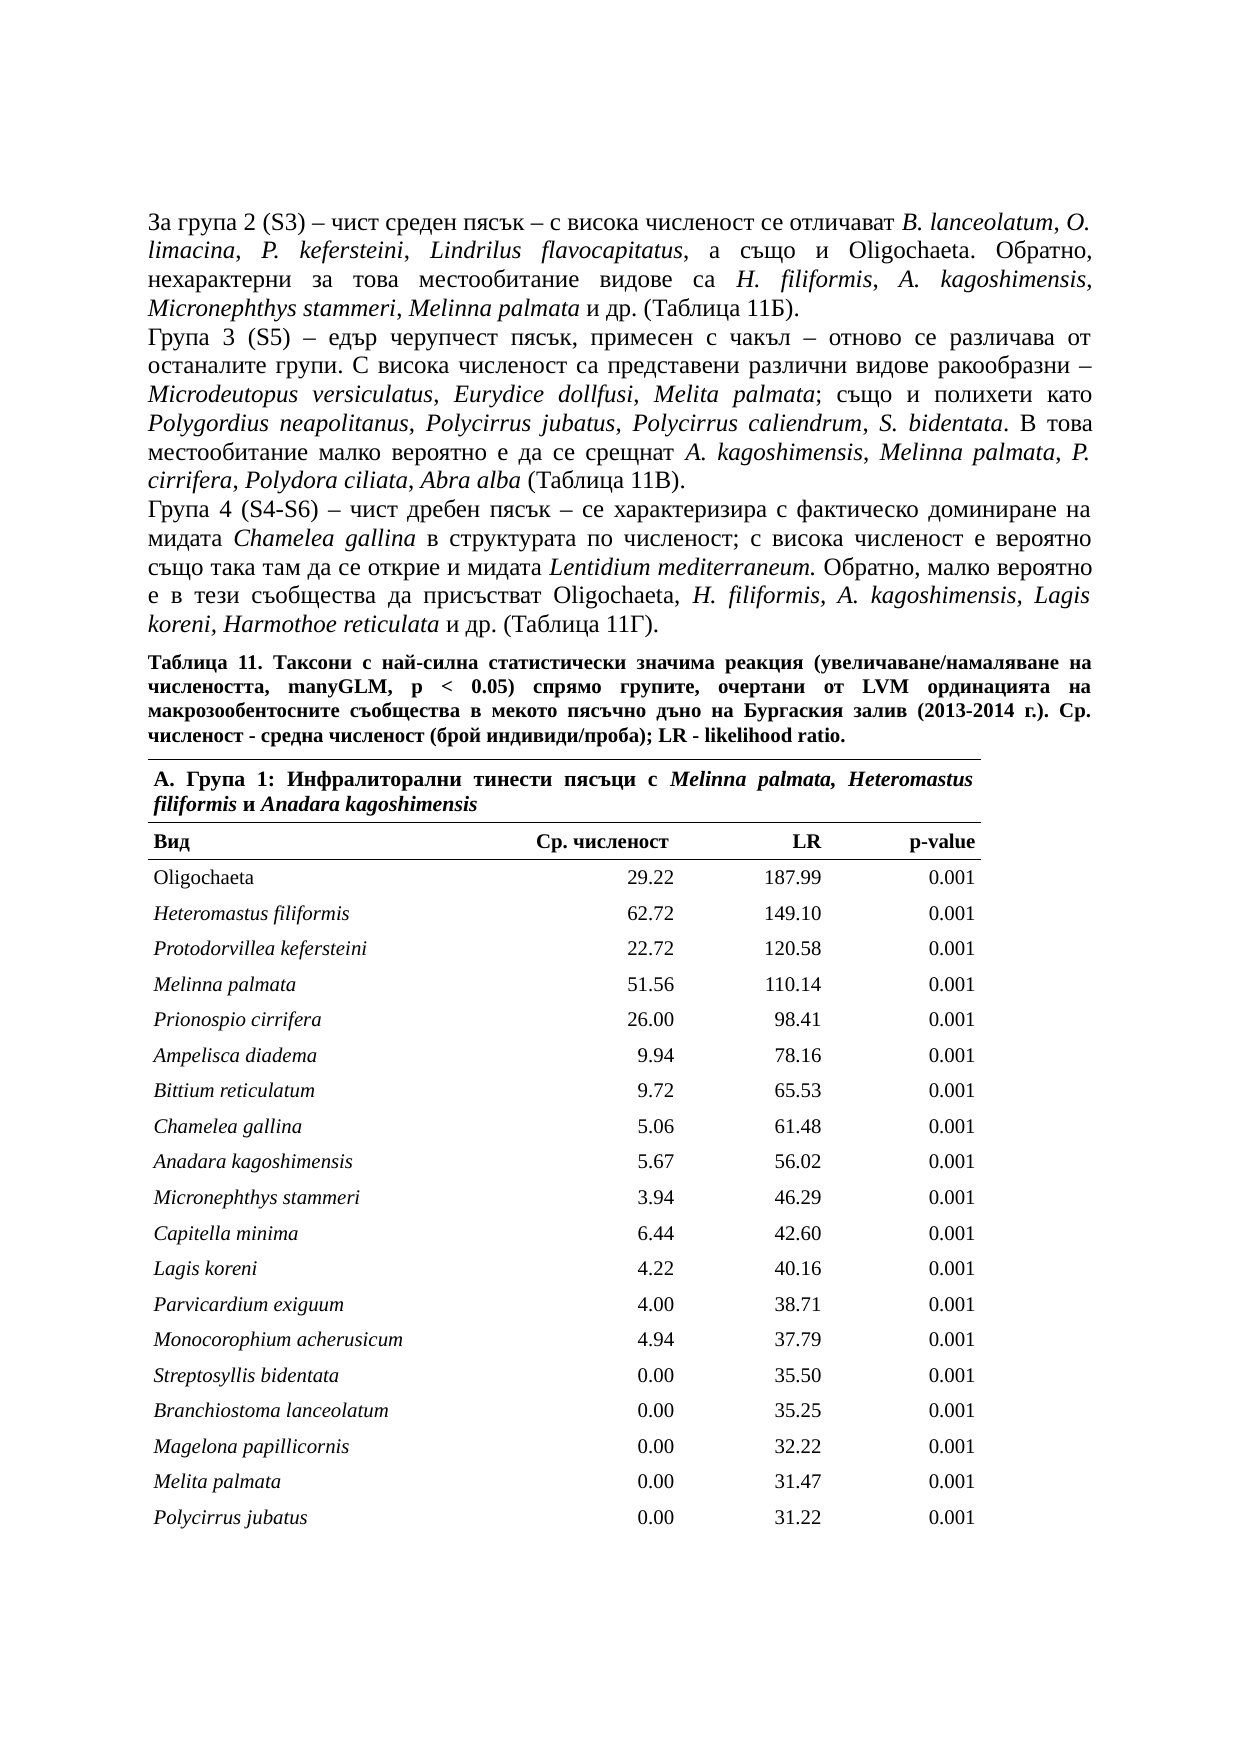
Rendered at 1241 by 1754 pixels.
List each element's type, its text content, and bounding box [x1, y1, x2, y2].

table_cell 0.001 [827, 1215, 981, 1250]
table_cell 51.56 [520, 966, 679, 1002]
table_cell Prionospio cirrifera [148, 1002, 520, 1037]
table_cell 0.001 [827, 1393, 981, 1428]
table_cell Capitella minima [148, 1215, 520, 1250]
table_cell 56.02 [680, 1144, 827, 1179]
table_cell 31.22 [680, 1499, 827, 1534]
table_cell 0.001 [827, 895, 981, 931]
table_cell Oligochaeta [148, 860, 520, 895]
table_cell 0.00 [520, 1428, 679, 1463]
table_cell 9.94 [520, 1037, 679, 1073]
table_cell Вид [148, 823, 520, 858]
text Таблица 11. Таксони с най-силна статистически значима реакция (увеличаване/намаляване на числеността, manyGLM, p < 0.05) спрямо групите, очертани от LVM ординацията на макрозообентосните съобщества в мекото пясъчно дъно на Бургаския залив (2013-2014 г.). Ср. численост - средна численост (брой индивиди/проба); LR - likelihood ratio. [148, 650, 1093, 747]
table_cell Monocorophium acherusicum [148, 1321, 520, 1357]
table_cell 0.00 [520, 1393, 679, 1428]
table_cell 187.99 [680, 860, 827, 895]
table_cell 0.001 [827, 860, 981, 895]
table_cell 22.72 [520, 931, 679, 966]
table_cell 38.71 [680, 1286, 827, 1321]
table_cell 0.001 [827, 1144, 981, 1179]
text Група 4 (S4-S6) – чист дребен пясък – се характеризира с фактическо доминиране на мидата Chamelea gallina в структурата по численост; с висока численост е вероятно също така там да се открие и мидата Lentidium mediterraneum. Обратно, малко вероятно е в тези съобщества да присъстват Oligochaeta, H. filiformis, A. kagoshimensis, Lagis koreni, Harmothoe reticulata и др. (Таблица 11Г). [148, 494, 1093, 638]
table_cell 32.22 [680, 1428, 827, 1463]
table_cell 35.50 [680, 1357, 827, 1392]
table_cell 0.001 [827, 966, 981, 1002]
table_cell Micronephthys stammeri [148, 1179, 520, 1215]
table_cell 62.72 [520, 895, 679, 931]
table_cell 29.22 [520, 860, 679, 895]
table_cell Branchiostoma lanceolatum [148, 1393, 520, 1428]
table_header А. Група 1: Инфралиторални тинести пясъци с Melinna palmata, Heteromastus filiformis и Anadara kagoshimensis [148, 760, 981, 822]
table_cell 5.06 [520, 1108, 679, 1144]
table_cell Protodorvillea kefersteini [148, 931, 520, 966]
table_cell 0.001 [827, 931, 981, 966]
table_cell 0.001 [827, 1321, 981, 1357]
table_cell 4.22 [520, 1250, 679, 1286]
table_cell 149.10 [680, 895, 827, 931]
table_cell 6.44 [520, 1215, 679, 1250]
table_cell 40.16 [680, 1250, 827, 1286]
table_cell Parvicardium exiguum [148, 1286, 520, 1321]
table_cell 61.48 [680, 1108, 827, 1144]
table_cell Streptosyllis bidentata [148, 1357, 520, 1392]
table_cell 0.001 [827, 1357, 981, 1392]
table_cell 0.00 [520, 1464, 679, 1499]
table_cell 0.001 [827, 1428, 981, 1463]
text За група 2 (S3) – чист среден пясък – с висока численост се отличават B. lanceolatum, O. limacina, P. kefersteini, Lindrilus flavocapitatus, а също и Oligochaeta. Обратно, нехарактерни за това местообитание видове са H. filiformis, A. kagoshimensis, Micronephthys stammeri, Melinna palmata и др. (Таблица 11Б). [148, 207, 1093, 322]
table_cell 5.67 [520, 1144, 679, 1179]
table_cell 0.001 [827, 1108, 981, 1144]
table_cell Ampelisca diadema [148, 1037, 520, 1073]
table_cell 0.001 [827, 1037, 981, 1073]
table_cell LR [680, 823, 827, 858]
table_cell Melinna palmata [148, 966, 520, 1002]
table_cell 26.00 [520, 1002, 679, 1037]
table_cell Ср. численост [520, 823, 679, 858]
table_cell 9.72 [520, 1073, 679, 1108]
table_cell 0.00 [520, 1357, 679, 1392]
table_cell p-value [827, 823, 981, 858]
table_cell 110.14 [680, 966, 827, 1002]
table_cell 35.25 [680, 1393, 827, 1428]
table_cell 0.001 [827, 1073, 981, 1108]
table_cell Polycirrus jubatus [148, 1499, 520, 1534]
table_cell Magelona papillicornis [148, 1428, 520, 1463]
table_cell 3.94 [520, 1179, 679, 1215]
table_cell Anadara kagoshimensis [148, 1144, 520, 1179]
table_cell 0.00 [520, 1499, 679, 1534]
table_cell 42.60 [680, 1215, 827, 1250]
table_cell Melita palmata [148, 1464, 520, 1499]
table_cell 78.16 [680, 1037, 827, 1073]
table_cell 4.00 [520, 1286, 679, 1321]
table_cell 120.58 [680, 931, 827, 966]
table_cell 0.001 [827, 1464, 981, 1499]
table_cell 37.79 [680, 1321, 827, 1357]
table_cell Chamelea gallina [148, 1108, 520, 1144]
table_cell 65.53 [680, 1073, 827, 1108]
table_cell 98.41 [680, 1002, 827, 1037]
table_cell Lagis koreni [148, 1250, 520, 1286]
table_cell 4.94 [520, 1321, 679, 1357]
table_cell Heteromastus filiformis [148, 895, 520, 931]
table_cell 46.29 [680, 1179, 827, 1215]
table_cell Bittium reticulatum [148, 1073, 520, 1108]
table_cell 0.001 [827, 1002, 981, 1037]
table_cell 0.001 [827, 1179, 981, 1215]
text Група 3 (S5) – едър черупчест пясък, примесен с чакъл – отново се различава от останалите групи. С висока численост са представени различни видове ракообразни – Microdeutopus versiculatus, Eurydice dollfusi, Melita palmata; също и полихети като Polygordius neapolitanus, Polycirrus jubatus, Polycirrus caliendrum, S. bidentata. В това местообитание малко вероятно е да се срещнат A. kagoshimensis, Melinna palmata, P. cirrifera, Polydora ciliata, Abra alba (Таблица 11В). [148, 322, 1093, 494]
table_cell 0.001 [827, 1250, 981, 1286]
table_cell 31.47 [680, 1464, 827, 1499]
table_cell 0.001 [827, 1499, 981, 1534]
table_cell 0.001 [827, 1286, 981, 1321]
